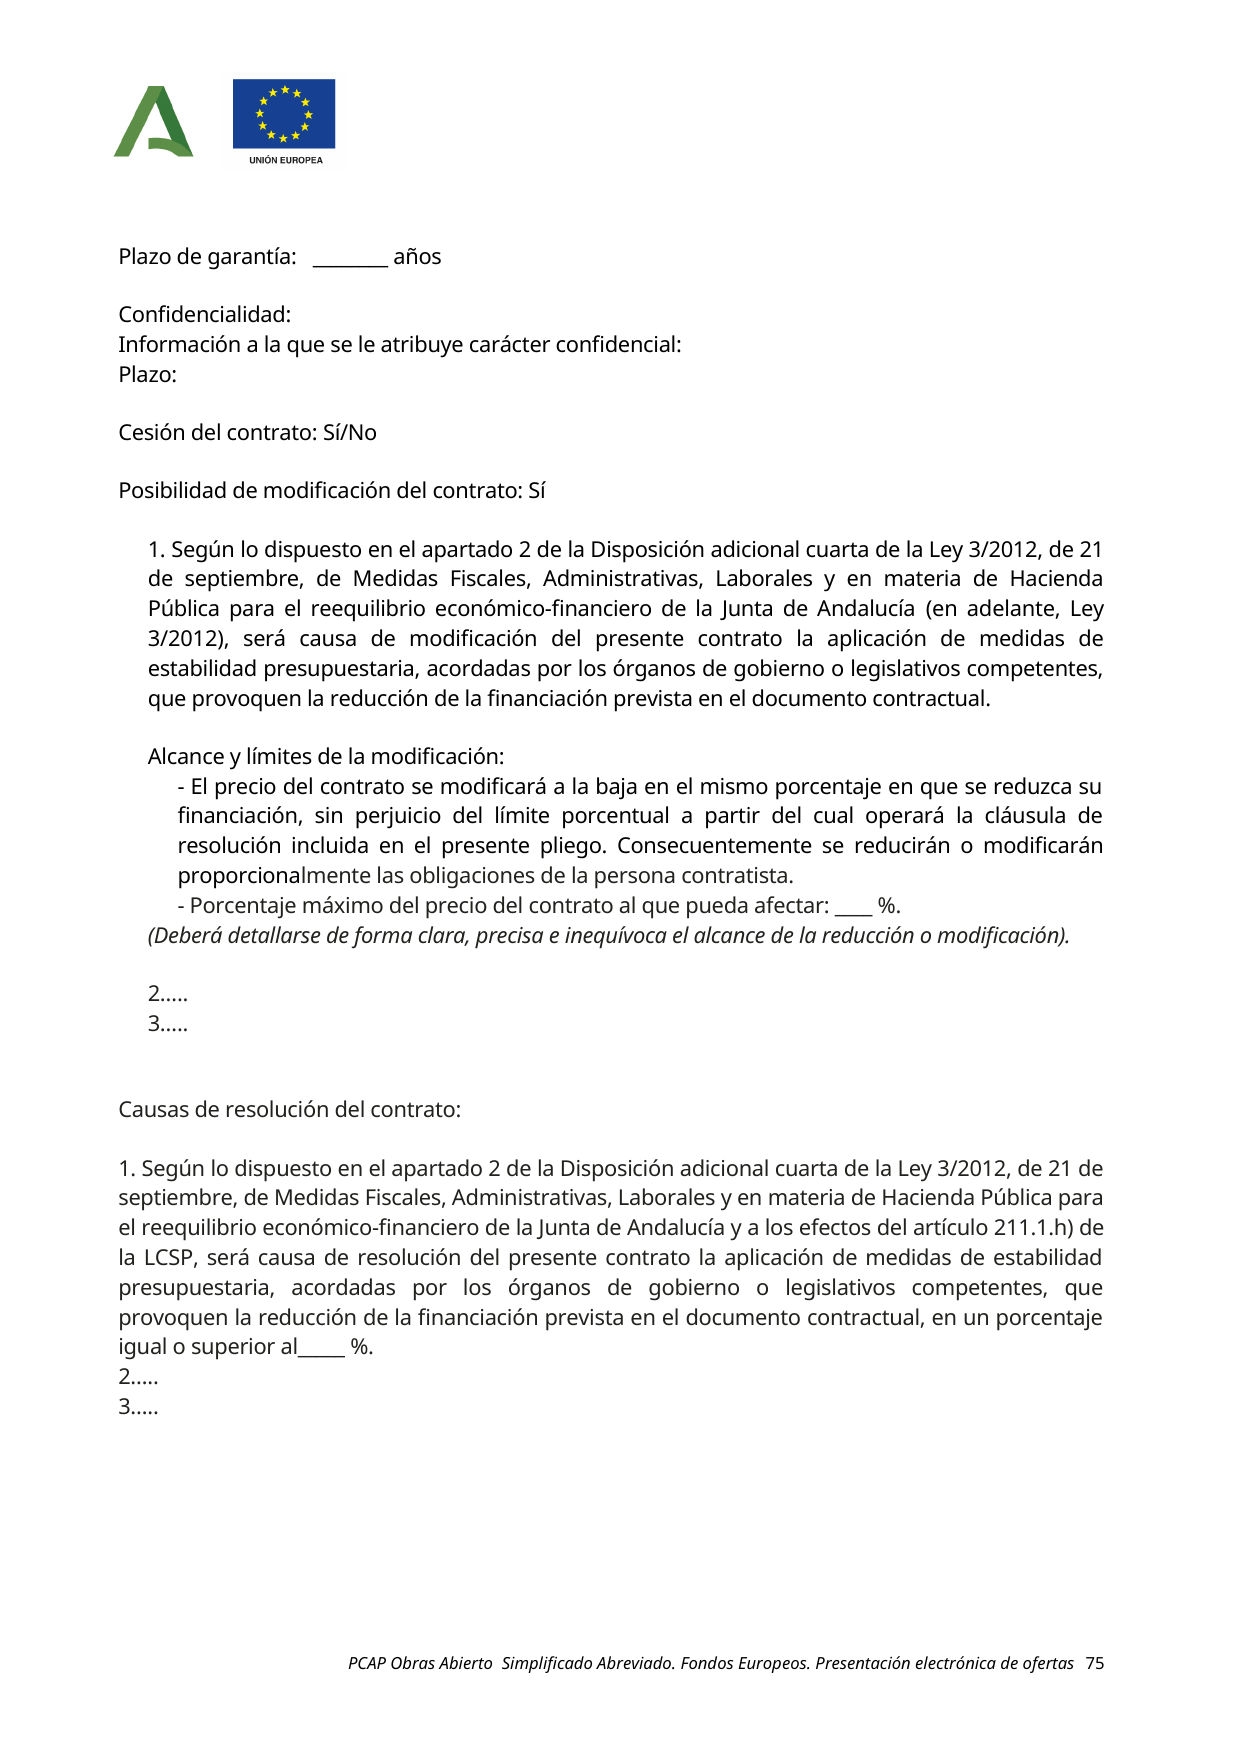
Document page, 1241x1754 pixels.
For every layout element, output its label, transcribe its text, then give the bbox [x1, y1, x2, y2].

text Causas de resolución del contrato: [118, 1094, 1104, 1124]
text 1. Según lo dispuesto en el apartado 2 de la Disposición adicional cuarta de la Ley 3/2012, de 21 de septiembre, de Medidas Fiscales, Administrativas, Laborales y en materia de Hacienda Pública para el reequilibrio económico-financiero de la Junta de Andalucía y a los efectos del artículo 211.1.h) de la LCSP, será causa de resolución del presente contrato la aplicación de medidas de estabilidad presupuestaria, acordadas por los órganos de gobierno o legislativos competentes, que provoquen la reducción de la financiación prevista en el documento contractual, en un porcentaje igual o superior al_____ %. [118, 1152, 1104, 1361]
text Alcance y límites de la modificación: [148, 741, 1104, 771]
picture [109, 81, 198, 161]
text - Porcentaje máximo del precio del contrato al que pueda afectar: ____ %. [177, 890, 1104, 919]
text Plazo de garantía: ________ años [118, 241, 1104, 271]
text 1. Según lo dispuesto en el apartado 2 de la Disposición adicional cuarta de la Ley 3/2012, de 21 de septiembre, de Medidas Fiscales, Administrativas, Laborales y en materia de Hacienda Pública para el reequilibrio económico-financiero de la Junta de Andalucía (en adelante, Ley 3/2012), será causa de modificación del presente contrato la aplicación de medidas de estabilidad presupuestaria, acordadas por los órganos de gobierno o legislativos competentes, que provoquen la reducción de la financiación prevista en el documento contractual. [148, 534, 1104, 712]
text Información a la que se le atribuye carácter confidencial: [118, 329, 1104, 359]
text Plazo: [118, 359, 1104, 389]
picture [221, 73, 347, 171]
text 3….. [148, 1008, 1104, 1037]
text (Deberá detallarse de forma clara, precisa e inequívoca el alcance de la reducción o modificación). [148, 919, 1104, 949]
text - El precio del contrato se modificará a la baja en el mismo porcentaje en que se reduzca su financiación, sin perjuicio del límite porcentual a partir del cual operará la cláusula de resolución incluida en el presente pliego. Consecuentemente se reducirán o modificarán proporcionalmente las obligaciones de la persona contratista. [177, 771, 1104, 890]
text Cesión del contrato: Sí/No [118, 417, 1104, 447]
text 3….. [118, 1391, 1104, 1421]
text 2….. [148, 978, 1104, 1008]
text Posibilidad de modificación del contrato: Sí [118, 475, 1104, 505]
text Confidencialidad: [118, 299, 1104, 329]
text 2….. [118, 1361, 1104, 1391]
